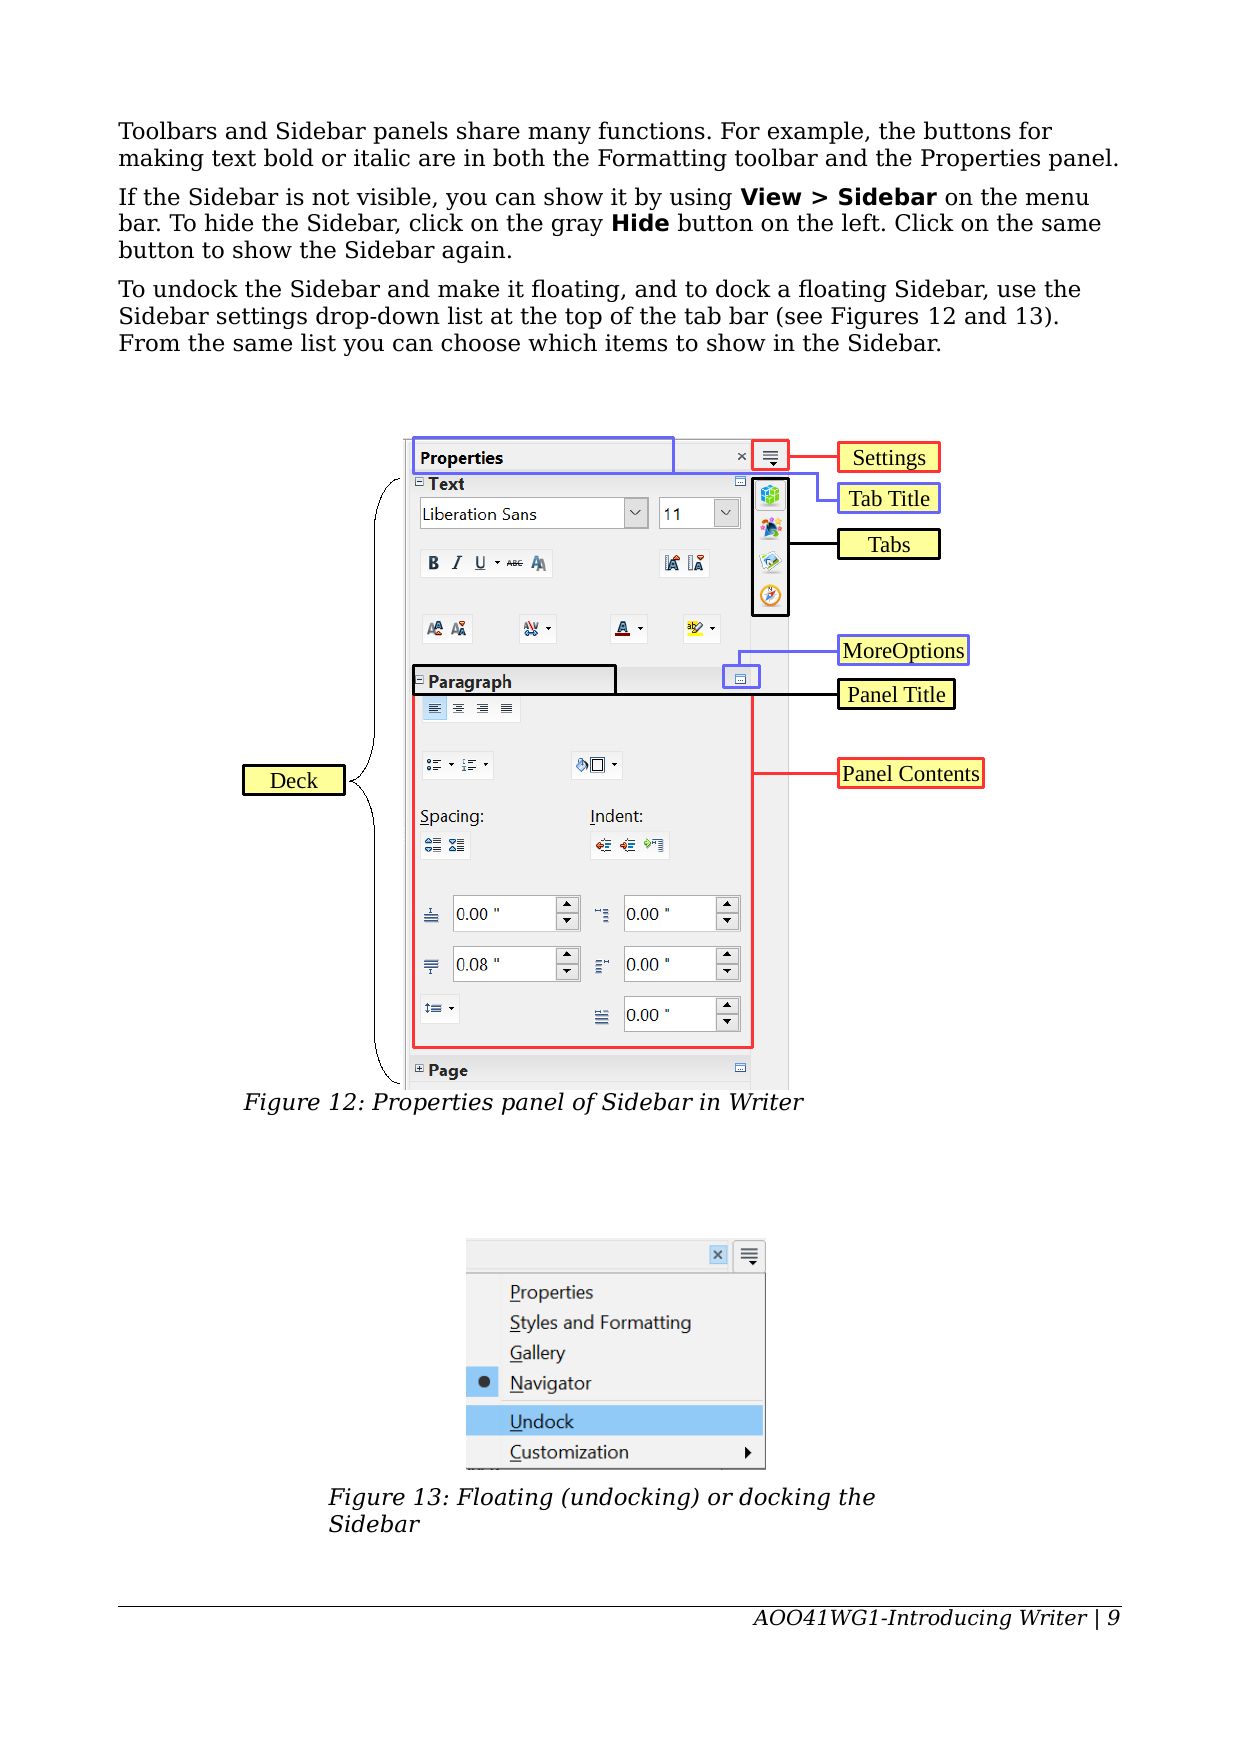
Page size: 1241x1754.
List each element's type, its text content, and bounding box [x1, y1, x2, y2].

text To undock the Sidebar and make it floating, and to dock a floating Sidebar, use the Sidebar settings drop-down list at the top of the tab bar (see Figures 12 and 13). From the same list you can choose which items to show in the Sidebar. [118, 276, 1122, 356]
text If the Sidebar is not visible, you can show it by using View > Sidebar on the menu bar. To hide the Sidebar, click on the gray Hide button on the left. Click on the same button to show the Sidebar again. [118, 184, 1122, 264]
text Figure 13: Floating (undocking) or docking the Sidebar [328, 1484, 912, 1538]
picture [403, 435, 789, 1090]
text Toolbars and Sidebar panels share many functions. For example, the buttons for making text bold or italic are in both the Formatting toolbar and the Properties panel. [118, 118, 1122, 171]
text Figure 12: Properties panel of Sidebar in Writer [243, 1090, 997, 1116]
picture [754, 442, 787, 468]
picture [754, 696, 789, 772]
picture [415, 696, 751, 1046]
picture [725, 667, 758, 686]
picture [415, 667, 614, 693]
picture [466, 1238, 766, 1470]
picture [415, 439, 672, 472]
picture [754, 480, 787, 614]
